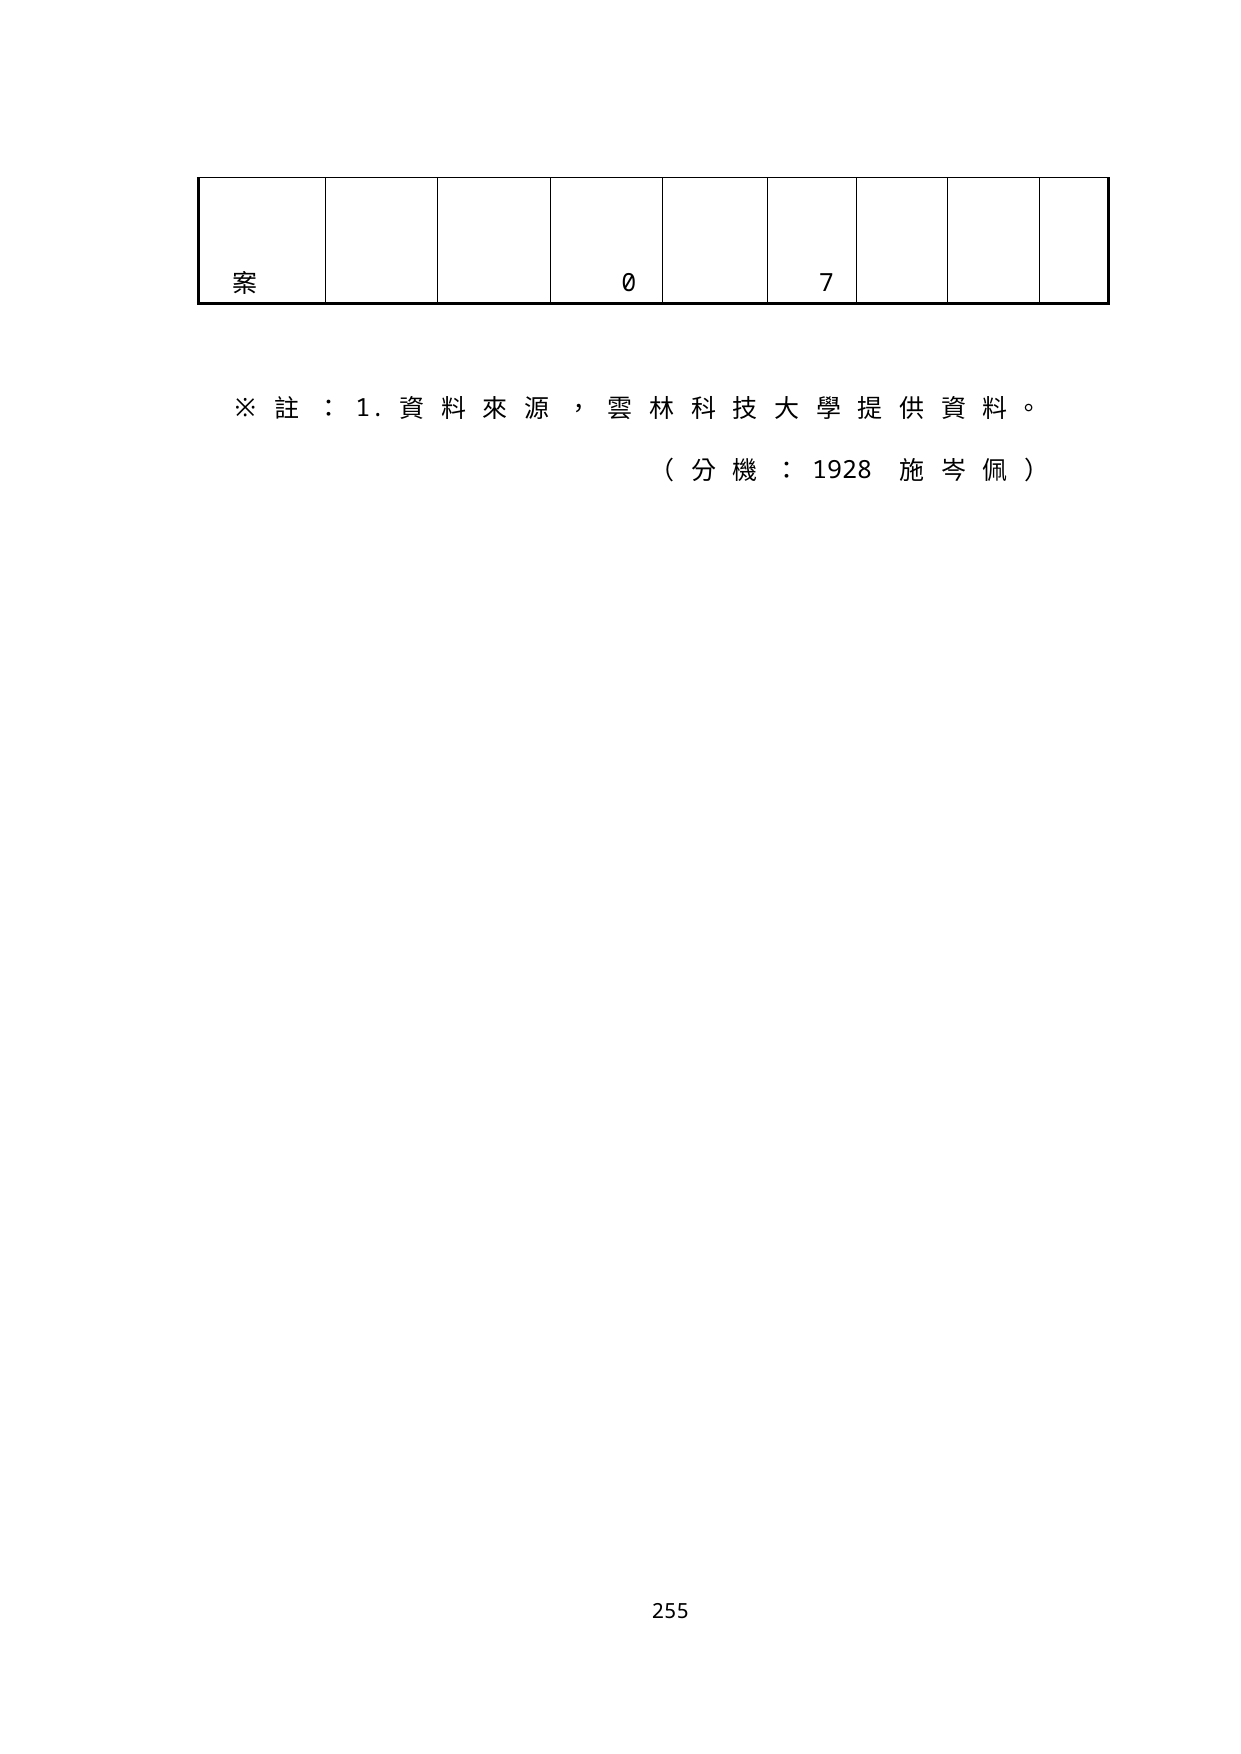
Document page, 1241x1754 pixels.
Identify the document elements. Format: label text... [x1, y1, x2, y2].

table_cell 案 [200, 178, 325, 302]
table_cell [857, 178, 947, 302]
table_cell [438, 178, 550, 302]
table_cell [326, 178, 437, 302]
table_cell 0 [551, 178, 662, 302]
table_cell [948, 178, 1039, 302]
table_cell [663, 178, 767, 302]
table_cell 7 [768, 178, 856, 302]
text ※註：1.資料來源，雲林科技大學提供資料。 [187, 365, 1058, 427]
text （分機：1928 施岑佩） [183, 427, 1058, 490]
table_cell [1040, 178, 1107, 302]
